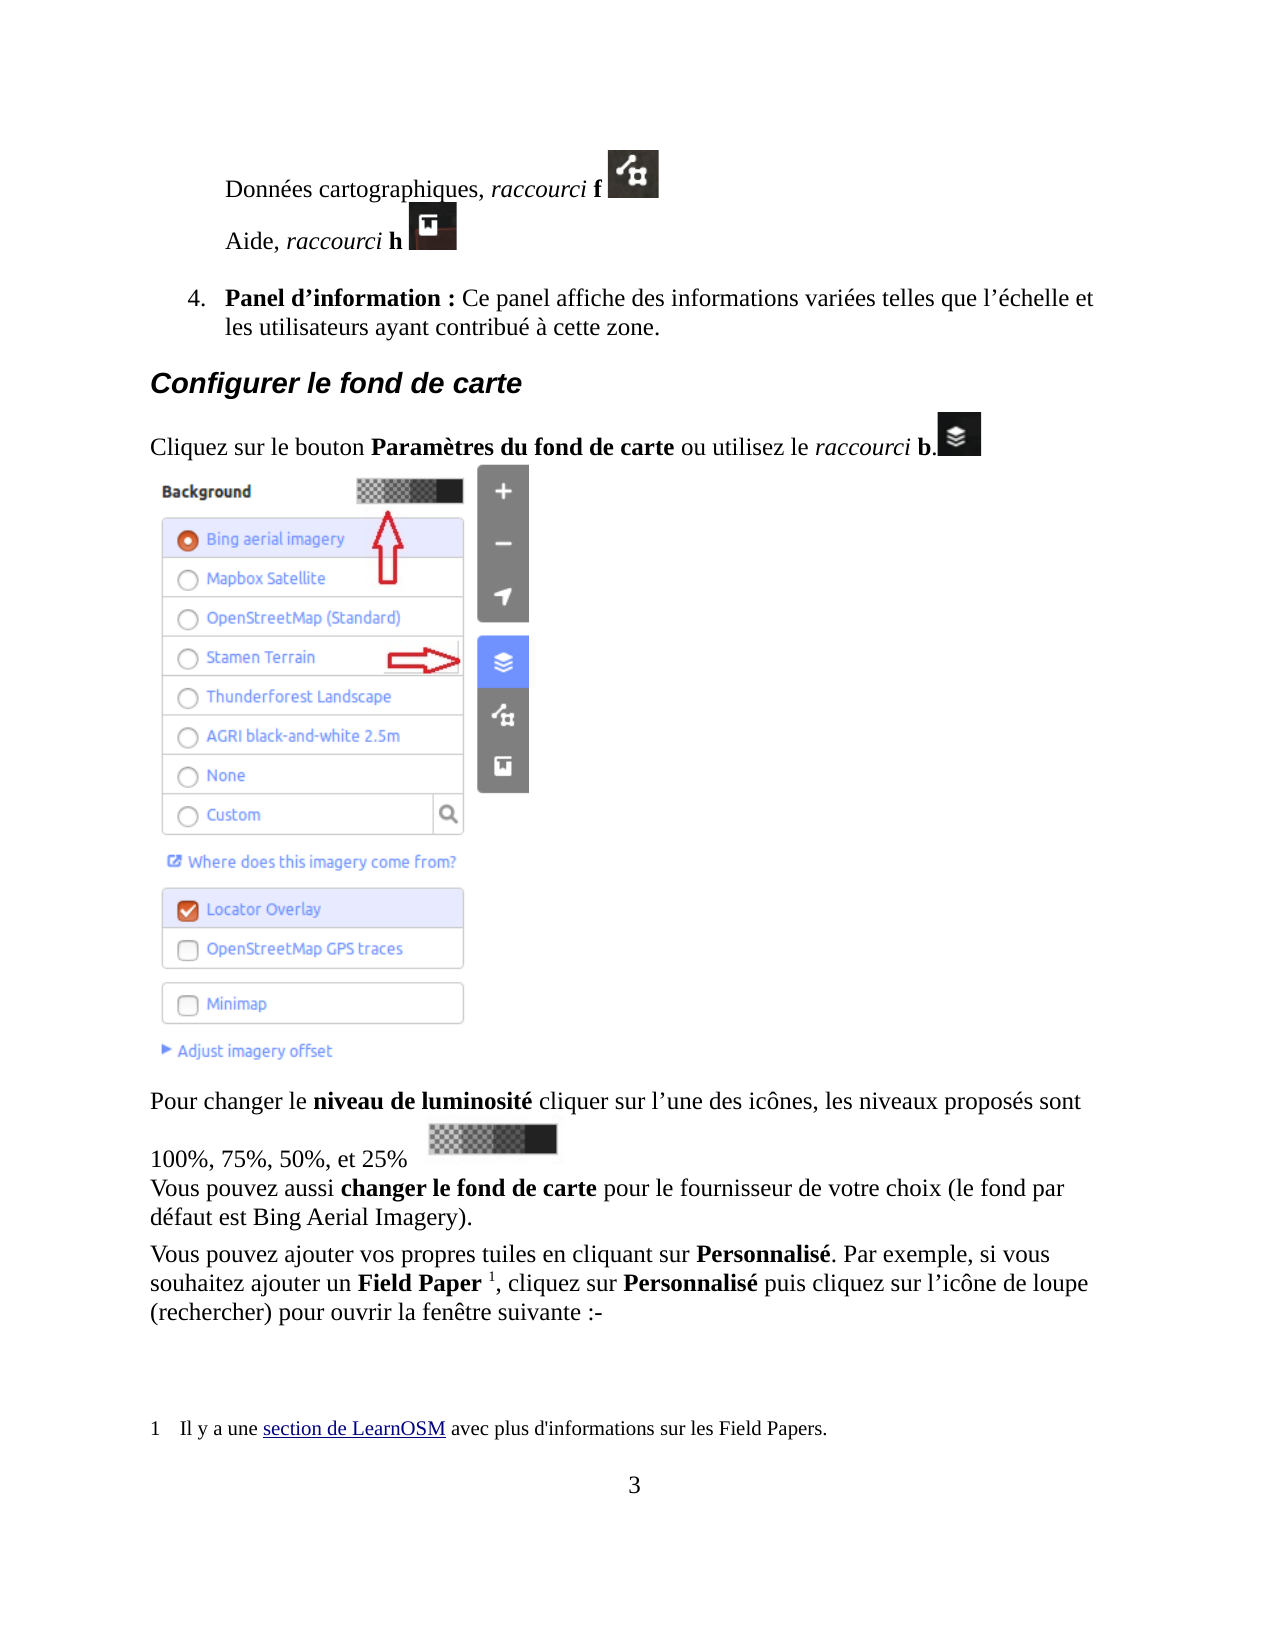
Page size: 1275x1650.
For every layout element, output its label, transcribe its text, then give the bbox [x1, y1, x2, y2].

text Il y a une section de LearnOSM avec plus d'informations sur les Field Papers. [150, 1416, 1125, 1440]
picture [937, 412, 982, 456]
picture [607, 150, 659, 198]
list Panel d’information : Ce panel affiche des informations variées telles que l’échelle et les utilisateurs ayant contribué à cette zone. [187, 283, 1125, 341]
subtitle Configurer le fond de carte [150, 366, 1125, 399]
picture [413, 1114, 570, 1168]
text Cliquez sur le bouton Paramètres du fond de carte ou utilisez le raccourci b. Pour changer le niveau de luminosité cliquer sur l’une des icônes, les niveaux proposés sont 100%, 75%, 50%, et 25% Vous pouvez aussi changer le fond de carte pour le fournisseur de votre choix (le fond par défaut est Bing Aerial Imagery). [150, 412, 1125, 1231]
list Données cartographiques, raccourci f Aide, raccourci h [187, 150, 1125, 283]
picture [150, 461, 529, 1086]
picture [408, 202, 457, 250]
text Vous pouvez ajouter vos propres tuiles en cliquant sur Personnalisé. Par exemple, si vous souhaitez ajouter un Field Paper , cliquez sur Personnalisé puis cliquez sur l’icône de loupe (rechercher) pour ouvrir la fenêtre suivante :- [150, 1239, 1125, 1326]
